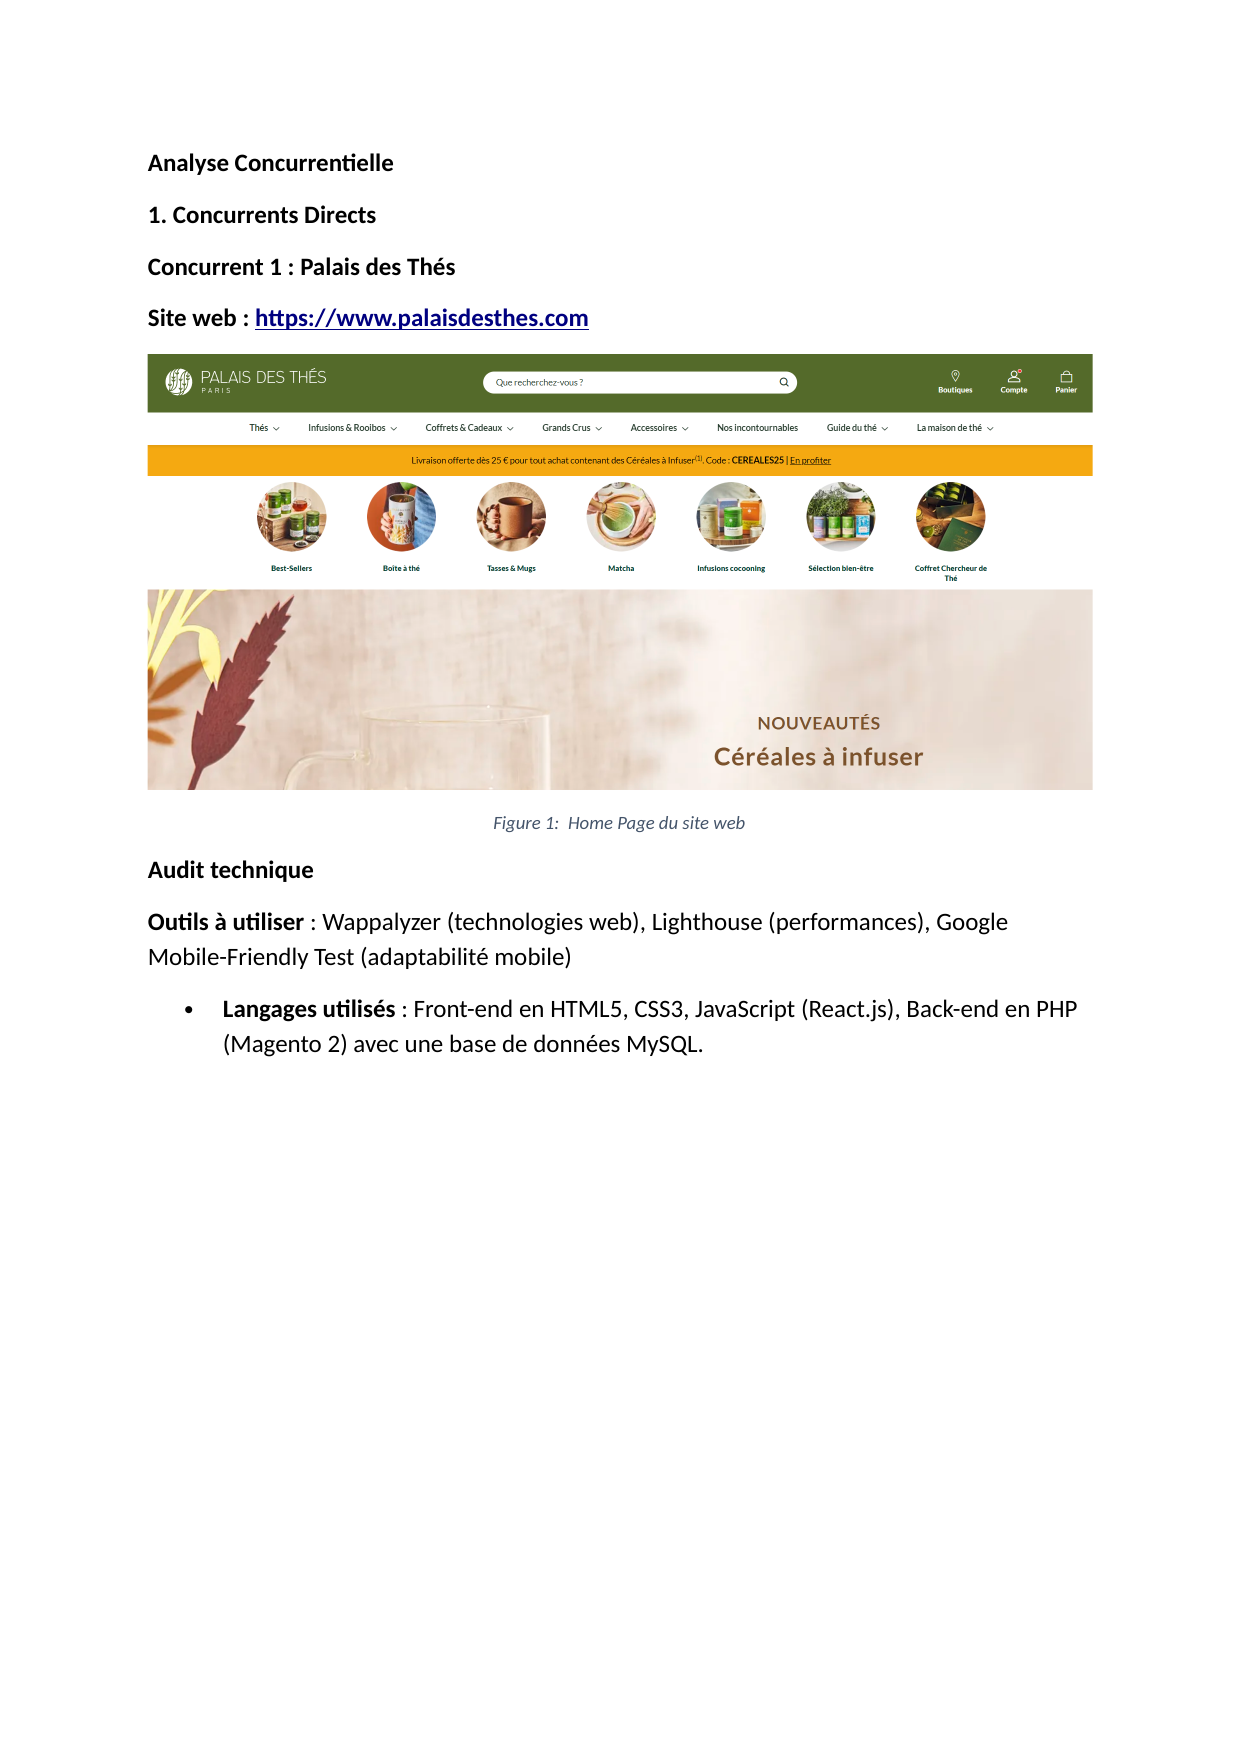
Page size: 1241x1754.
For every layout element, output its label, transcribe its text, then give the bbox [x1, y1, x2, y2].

text Analyse Concurrentielle [148, 148, 1093, 178]
list Langages utilisés : Front-end en HTML5, CSS3, JavaScript (React.js), Back-end en PHP (Magento 2) avec une base de données MySQL. [185, 993, 1093, 1058]
text Audit technique [148, 855, 1093, 885]
text Figure 1: Home Page du site web [148, 811, 1093, 834]
text Concurrent 1 : Palais des Thés [148, 251, 1093, 281]
text Outils à utiliser : Wappalyzer (technologies web), Lighthouse (performances), Google Mobile-Friendly Test (adaptabilité mobile) [148, 906, 1093, 972]
text 1. Concurrents Directs [148, 199, 1093, 230]
text Site web : https://www.palaisdesthes.com [148, 303, 1093, 333]
